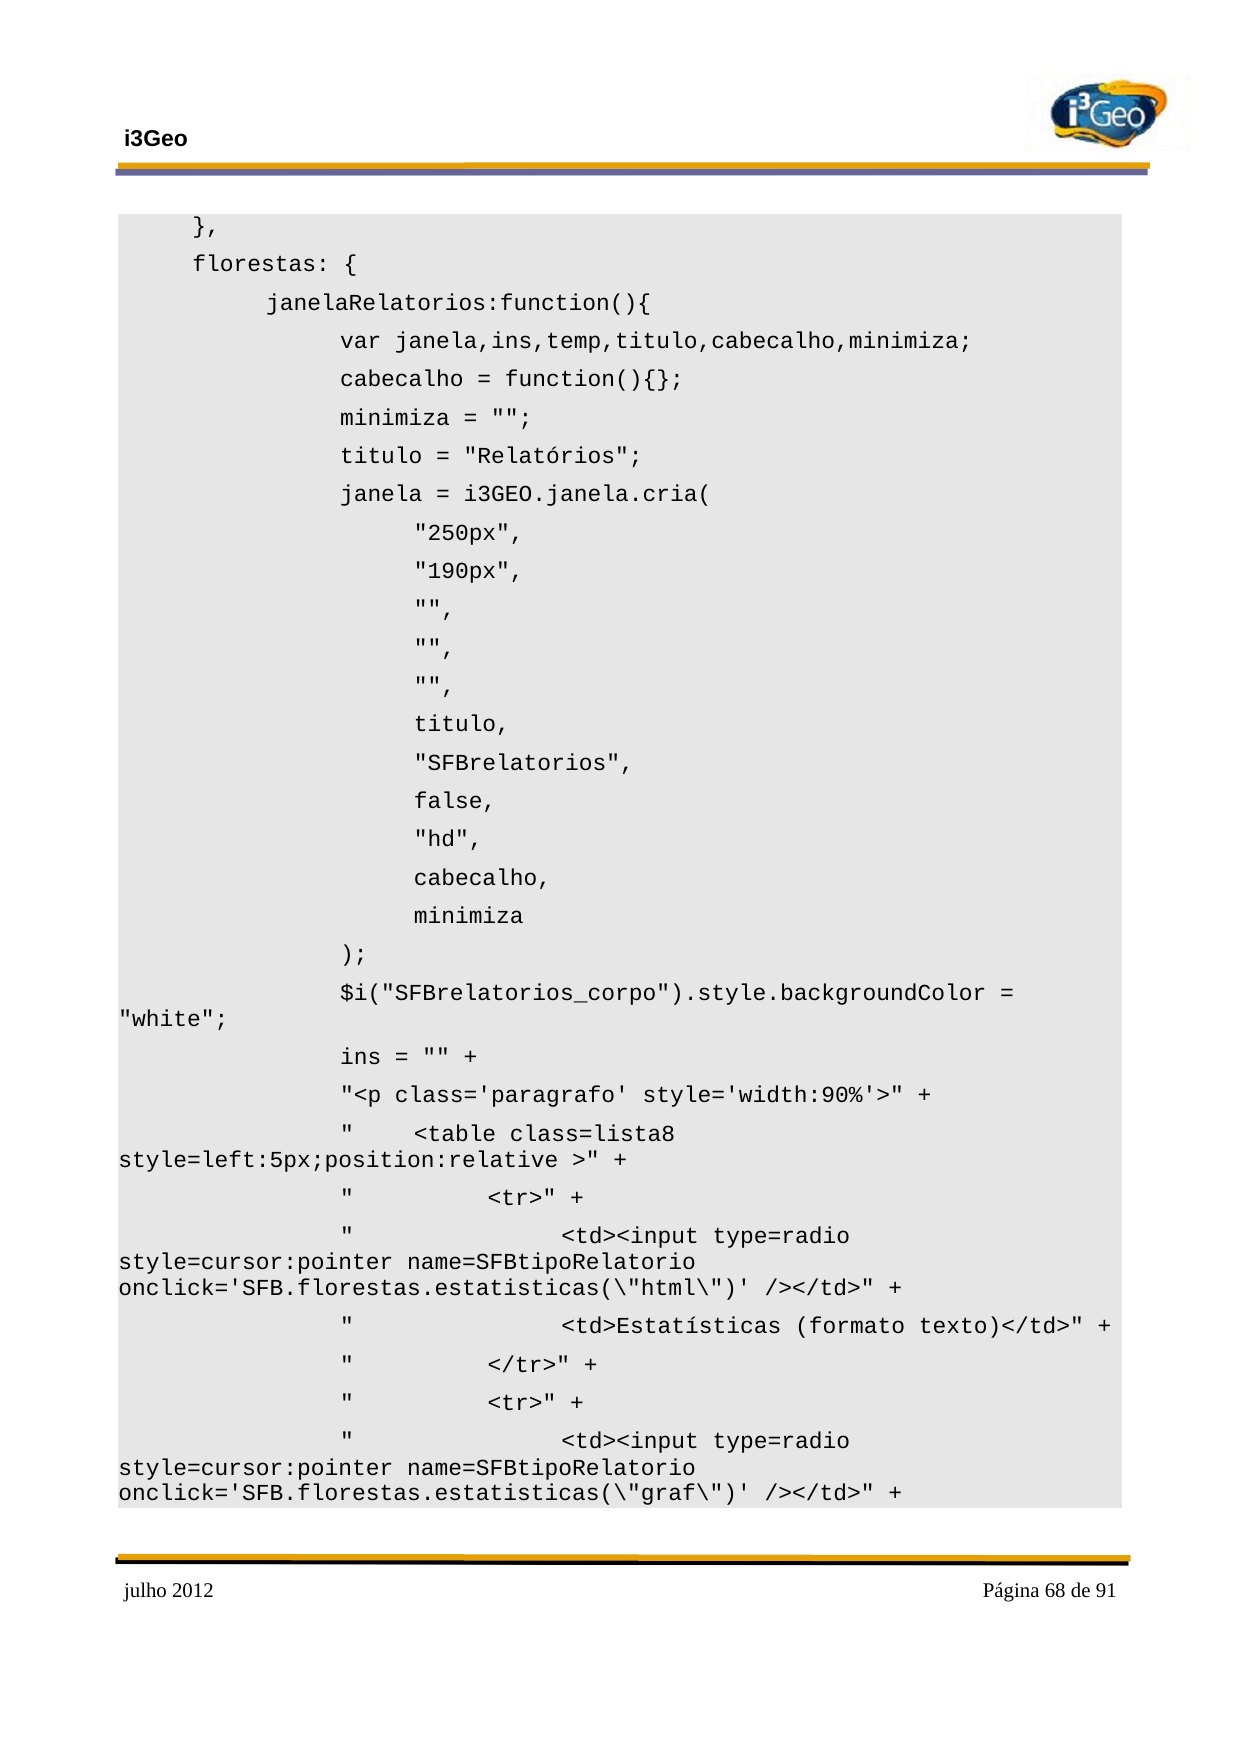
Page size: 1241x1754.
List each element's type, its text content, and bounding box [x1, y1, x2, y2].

text " <table class=lista8 style=left:5px;position:relative >" + [118, 1122, 1122, 1174]
picture [1025, 74, 1191, 151]
text false, [118, 789, 1122, 815]
text "", [118, 674, 1122, 700]
text ); [118, 943, 1122, 969]
text " <td>Estatísticas (formato texto)</td>" + [118, 1315, 1122, 1341]
text " <td><input type=radio style=cursor:pointer name=SFBtipoRelatorio onclick='SFB.florestas.estatisticas(\"graf\")' /></td>" + [118, 1430, 1122, 1508]
text "", [118, 598, 1122, 624]
text " </tr>" + [118, 1353, 1122, 1379]
text titulo = "Relatórios"; [118, 444, 1122, 470]
text " <tr>" + [118, 1392, 1122, 1417]
text janelaRelatorios:function(){ [118, 291, 1122, 317]
text var janela,ins,temp,titulo,cabecalho,minimiza; [118, 329, 1122, 355]
text cabecalho = function(){}; [118, 368, 1122, 394]
text "250px", [118, 521, 1122, 547]
text }, [118, 214, 1122, 240]
text "190px", [118, 559, 1122, 585]
text "SFBrelatorios", [118, 751, 1122, 777]
text "<p class='paragrafo' style='width:90%'>" + [118, 1084, 1122, 1110]
text minimiza = ""; [118, 406, 1122, 432]
text " <tr>" + [118, 1186, 1122, 1212]
text $i("SFBrelatorios_corpo").style.backgroundColor = "white"; [118, 981, 1122, 1033]
text "hd", [118, 828, 1122, 854]
text cabecalho, [118, 866, 1122, 892]
text florestas: { [118, 253, 1122, 279]
text titulo, [118, 713, 1122, 739]
text " <td><input type=radio style=cursor:pointer name=SFBtipoRelatorio onclick='SFB.florestas.estatisticas(\"html\")' /></td>" + [118, 1225, 1122, 1302]
text janela = i3GEO.janela.cria( [118, 483, 1122, 509]
text minimiza [118, 904, 1122, 930]
text ins = "" + [118, 1045, 1122, 1071]
text "", [118, 636, 1122, 662]
